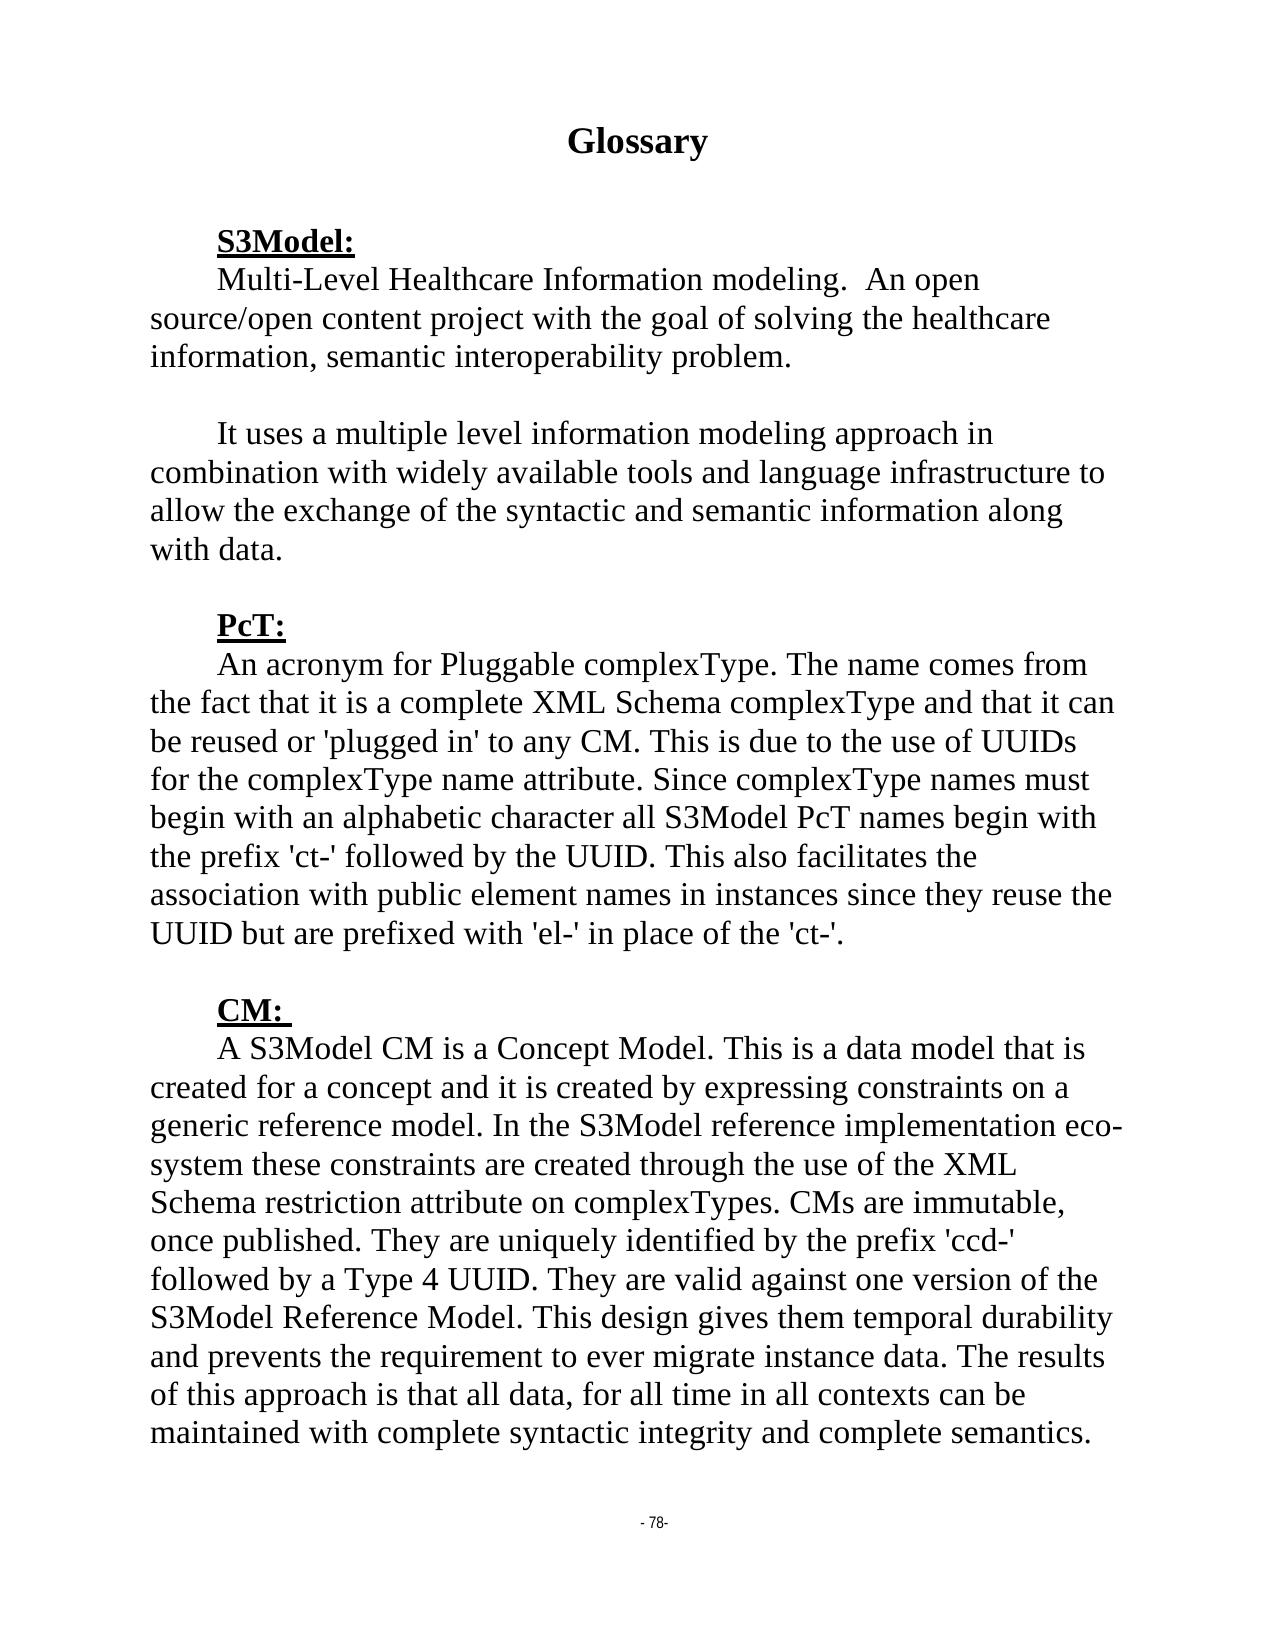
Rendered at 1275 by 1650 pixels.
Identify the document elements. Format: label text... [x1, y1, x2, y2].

text S3Model: [150, 221, 1125, 259]
text Multi-Level Healthcare Information modeling. An open source/open content project with the goal of solving the healthcare information, semantic interoperability problem. [150, 259, 1125, 375]
text An acronym for Pluggable complexType. The name comes from the fact that it is a complete XML Schema complexType and that it can be reused or 'plugged in' to any CM. This is due to the use of UUIDs for the complexType name attribute. Since complexType names must begin with an alphabetic character all S3Model PcT names begin with the prefix 'ct-' followed by the UUID. This also facilitates the association with public element names in instances since they reuse the UUID but are prefixed with 'el-' in place of the 'ct-'. [150, 644, 1125, 951]
text It uses a multiple level information modeling approach in combination with widely available tools and language infrastructure to allow the exchange of the syntactic and semantic information along with data. [150, 413, 1125, 567]
text PcT: [150, 605, 1125, 644]
title Glossary [150, 118, 1125, 161]
text A S3Model CM is a Concept Model. This is a data model that is created for a concept and it is created by expressing constraints on a generic reference model. In the S3Model reference implementation eco-system these constraints are created through the use of the XML Schema restriction attribute on complexTypes. CMs are immutable, once published. They are uniquely identified by the prefix 'ccd-' followed by a Type 4 UUID. They are valid against one version of the S3Model Reference Model. This design gives them temporal durability and prevents the requirement to ever migrate instance data. The results of this approach is that all data, for all time in all contexts can be maintained with complete syntactic integrity and complete semantics. [150, 1028, 1125, 1451]
text CM: [150, 990, 1125, 1028]
